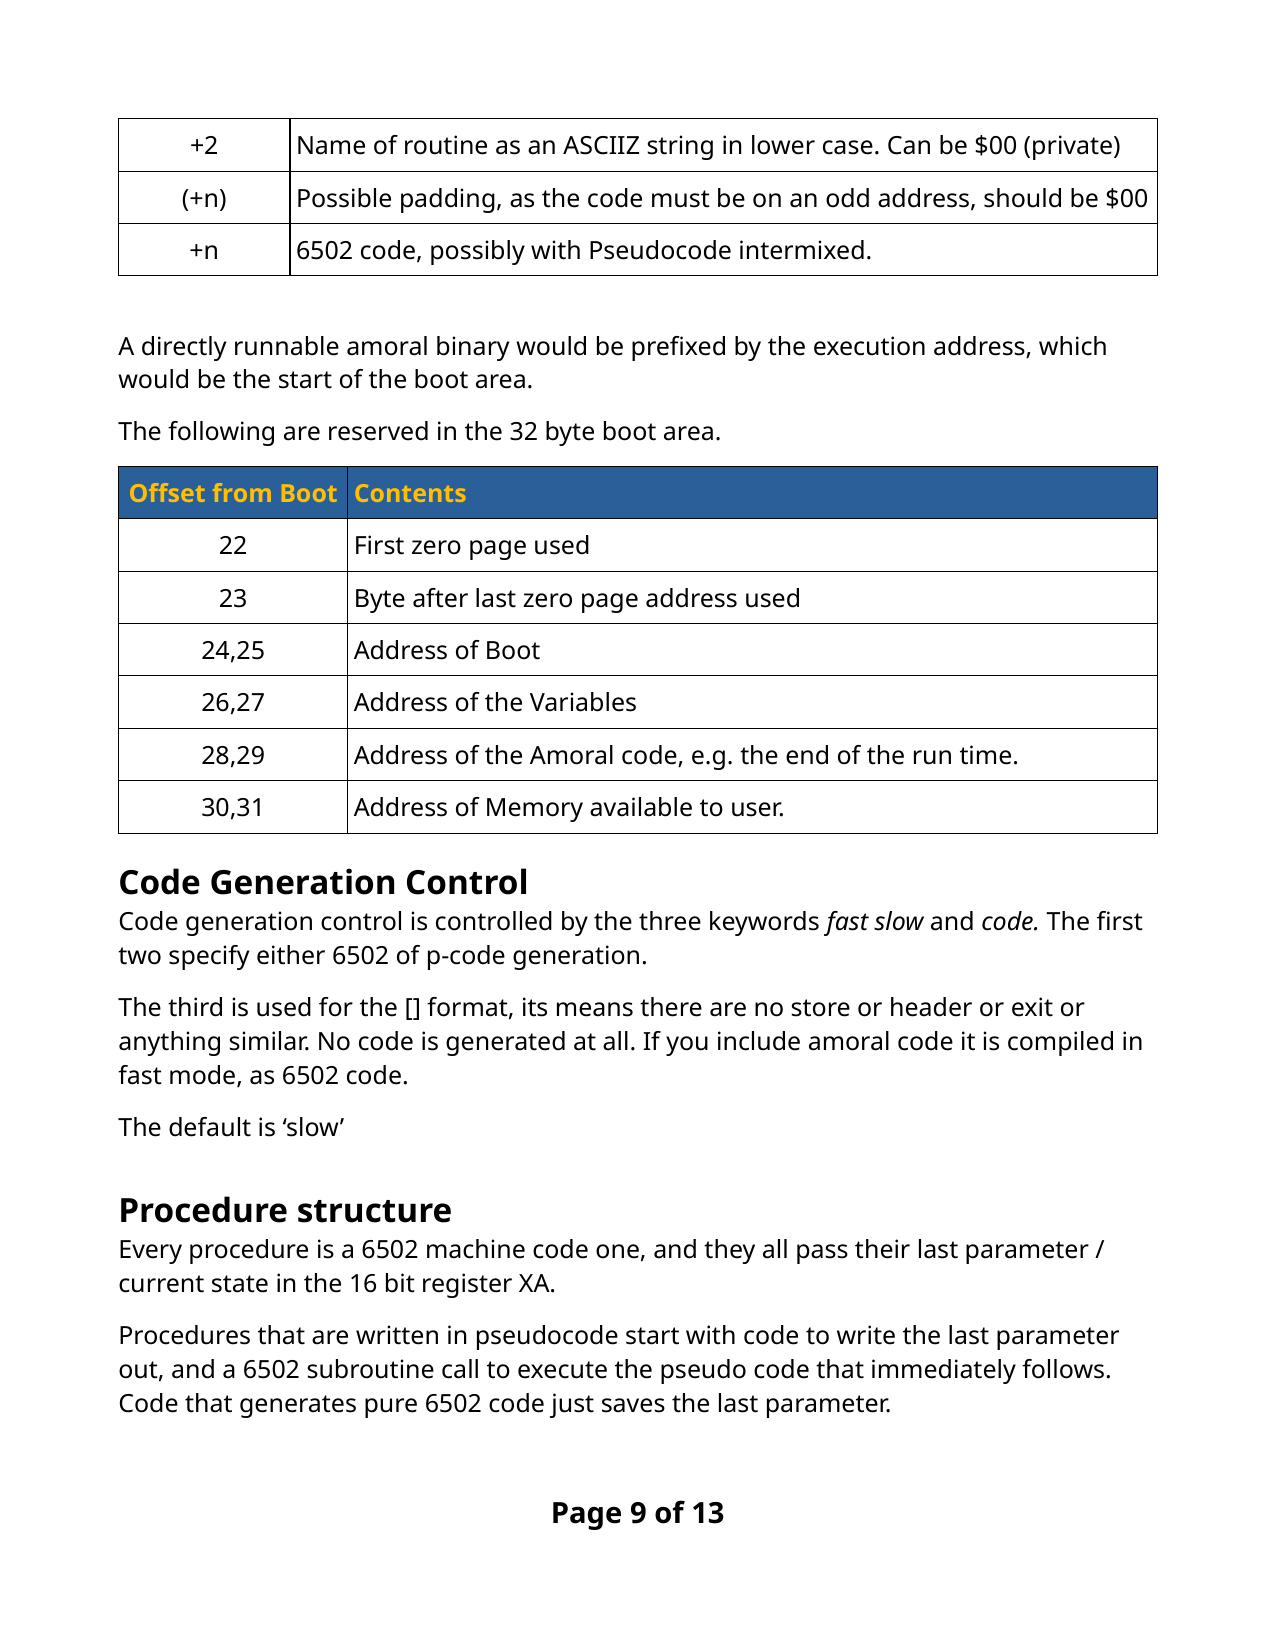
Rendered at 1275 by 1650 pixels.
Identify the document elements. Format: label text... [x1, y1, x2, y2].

text Procedures that are written in pseudocode start with code to write the last parameter out, and a 6502 subroutine call to execute the pseudo code that immediately follows. Code that generates pure 6502 code just saves the last parameter. [118, 1318, 1157, 1420]
table_header Offset from Boot [119, 467, 347, 518]
table_cell Address of Memory available to user. [348, 781, 1157, 832]
table_cell Possible padding, as the code must be on an odd address, should be $00 [291, 172, 1157, 223]
table_header Contents [348, 467, 1157, 518]
table_cell +n [119, 224, 289, 275]
subtitle Code Generation Control [118, 858, 1157, 904]
table_cell Byte after last zero page address used [348, 572, 1157, 623]
table_cell 22 [119, 519, 347, 571]
table_cell 23 [119, 572, 347, 623]
table_cell Name of routine as an ASCIIZ string in lower case. Can be $00 (private) [291, 119, 1157, 171]
table_cell 26,27 [119, 676, 347, 728]
text The third is used for the [] format, its means there are no store or header or exit or anything similar. No code is generated at all. If you include amoral code it is compiled in fast mode, as 6502 code. [118, 990, 1157, 1092]
table_cell Address of Boot [348, 624, 1157, 675]
table_cell First zero page used [348, 519, 1157, 571]
subtitle Procedure structure [118, 1186, 1157, 1232]
text The default is ‘slow’ [118, 1110, 1157, 1144]
table_cell Address of the Amoral code, e.g. the end of the run time. [348, 729, 1157, 780]
table_cell +2 [119, 119, 289, 171]
text Code generation control is controlled by the three keywords fast slow and code. The first two specify either 6502 of p-code generation. [118, 904, 1157, 972]
table_cell 28,29 [119, 729, 347, 780]
table_cell (+n) [119, 172, 289, 223]
table_cell Address of the Variables [348, 676, 1157, 728]
text The following are reserved in the 32 byte boot area. [118, 414, 1157, 448]
text A directly runnable amoral binary would be prefixed by the execution address, which would be the start of the boot area. [118, 328, 1157, 396]
text Every procedure is a 6502 machine code one, and they all pass their last parameter / current state in the 16 bit register XA. [118, 1232, 1157, 1300]
table_cell 24,25 [119, 624, 347, 675]
table_cell 6502 code, possibly with Pseudocode intermixed. [291, 224, 1157, 275]
table_cell 30,31 [119, 781, 347, 832]
